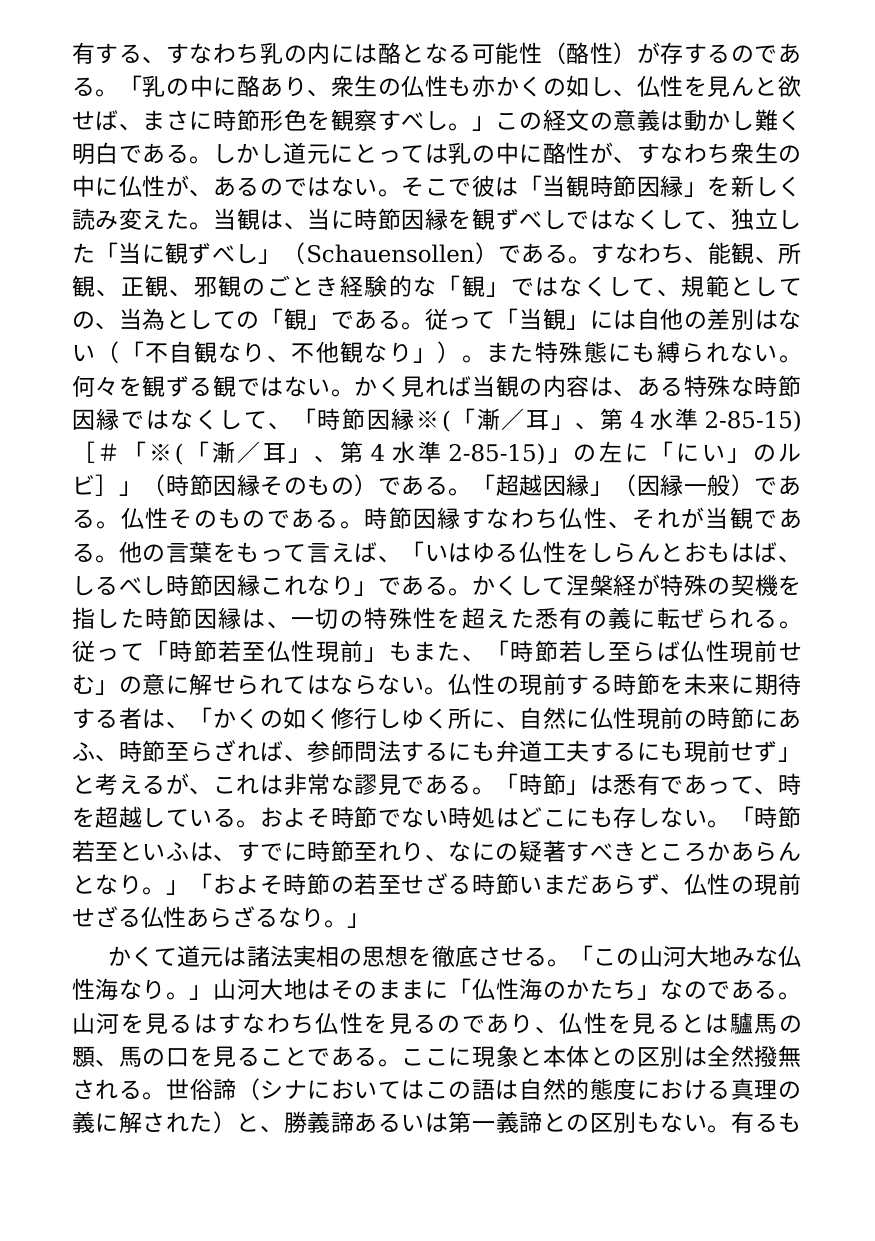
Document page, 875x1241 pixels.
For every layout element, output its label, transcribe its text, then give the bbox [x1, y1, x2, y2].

text かくて道元は諸法実相の思想を徹底させる。「この山河大地みな仏性海なり。」山河大地はそのままに「仏性海のかたち」なのである。山河を見るはすなわち仏性を見るのであり、仏性を見るとは驢馬の顋、馬の口を見ることである。ここに現象と本体との区別は全然撥無される。世俗諦（シナにおいてはこの語は自然的態度における真理の義に解された）と、勝義諦あるいは第一義諦との区別もない。有るも [72, 939, 802, 1138]
text 有する、すなわち乳の内には酪となる可能性（酪性）が存するのである。「乳の中に酪あり、衆生の仏性も亦かくの如し、仏性を見んと欲せば、まさに時節形色を観察すべし。」この経文の意義は動かし難く明白である。しかし道元にとっては乳の中に酪性が、すなわち衆生の中に仏性が、あるのではない。そこで彼は「当観時節因縁」を新しく読み変えた。当観は、当に時節因縁を観ずべしではなくして、独立した「当に観ずべし」（Schauensollen）である。すなわち、能観、所観、正観、邪観のごとき経験的な「観」ではなくして、規範としての、当為としての「観」である。従って「当観」には自他の差別はない（「不自観なり、不他観なり」）。また特殊態にも縛られない。何々を観ずる観ではない。かく見れば当観の内容は、ある特殊な時節因縁ではなくして、「時節因縁※(「漸／耳」、第4水準2-85-15)［＃「※(「漸／耳」、第4水準2-85-15)」の左に「にい」のルビ］」（時節因縁そのもの）である。「超越因縁」（因縁一般）である。仏性そのものである。時節因縁すなわち仏性、それが当観である。他の言葉をもって言えば、「いはゆる仏性をしらんとおもはば、しるべし時節因縁これなり」である。かくして涅槃経が特殊の契機を指した時節因縁は、一切の特殊性を超えた悉有の義に転ぜられる。従って「時節若至仏性現前」もまた、「時節若し至らば仏性現前せむ」の意に解せられてはならない。仏性の現前する時節を未来に期待する者は、「かくの如く修行しゆく所に、自然に仏性現前の時節にあふ、時節至らざれば、参師問法するにも弁道工夫するにも現前せず」と考えるが、これは非常な謬見である。「時節」は悉有であって、時を超越している。およそ時節でない時処はどこにも存しない。「時節若至といふは、すでに時節至れり、なにの疑著すべきところかあらんとなり。」「およそ時節の若至せざる時節いまだあらず、仏性の現前せざる仏性あらざるなり。」 [72, 36, 802, 933]
